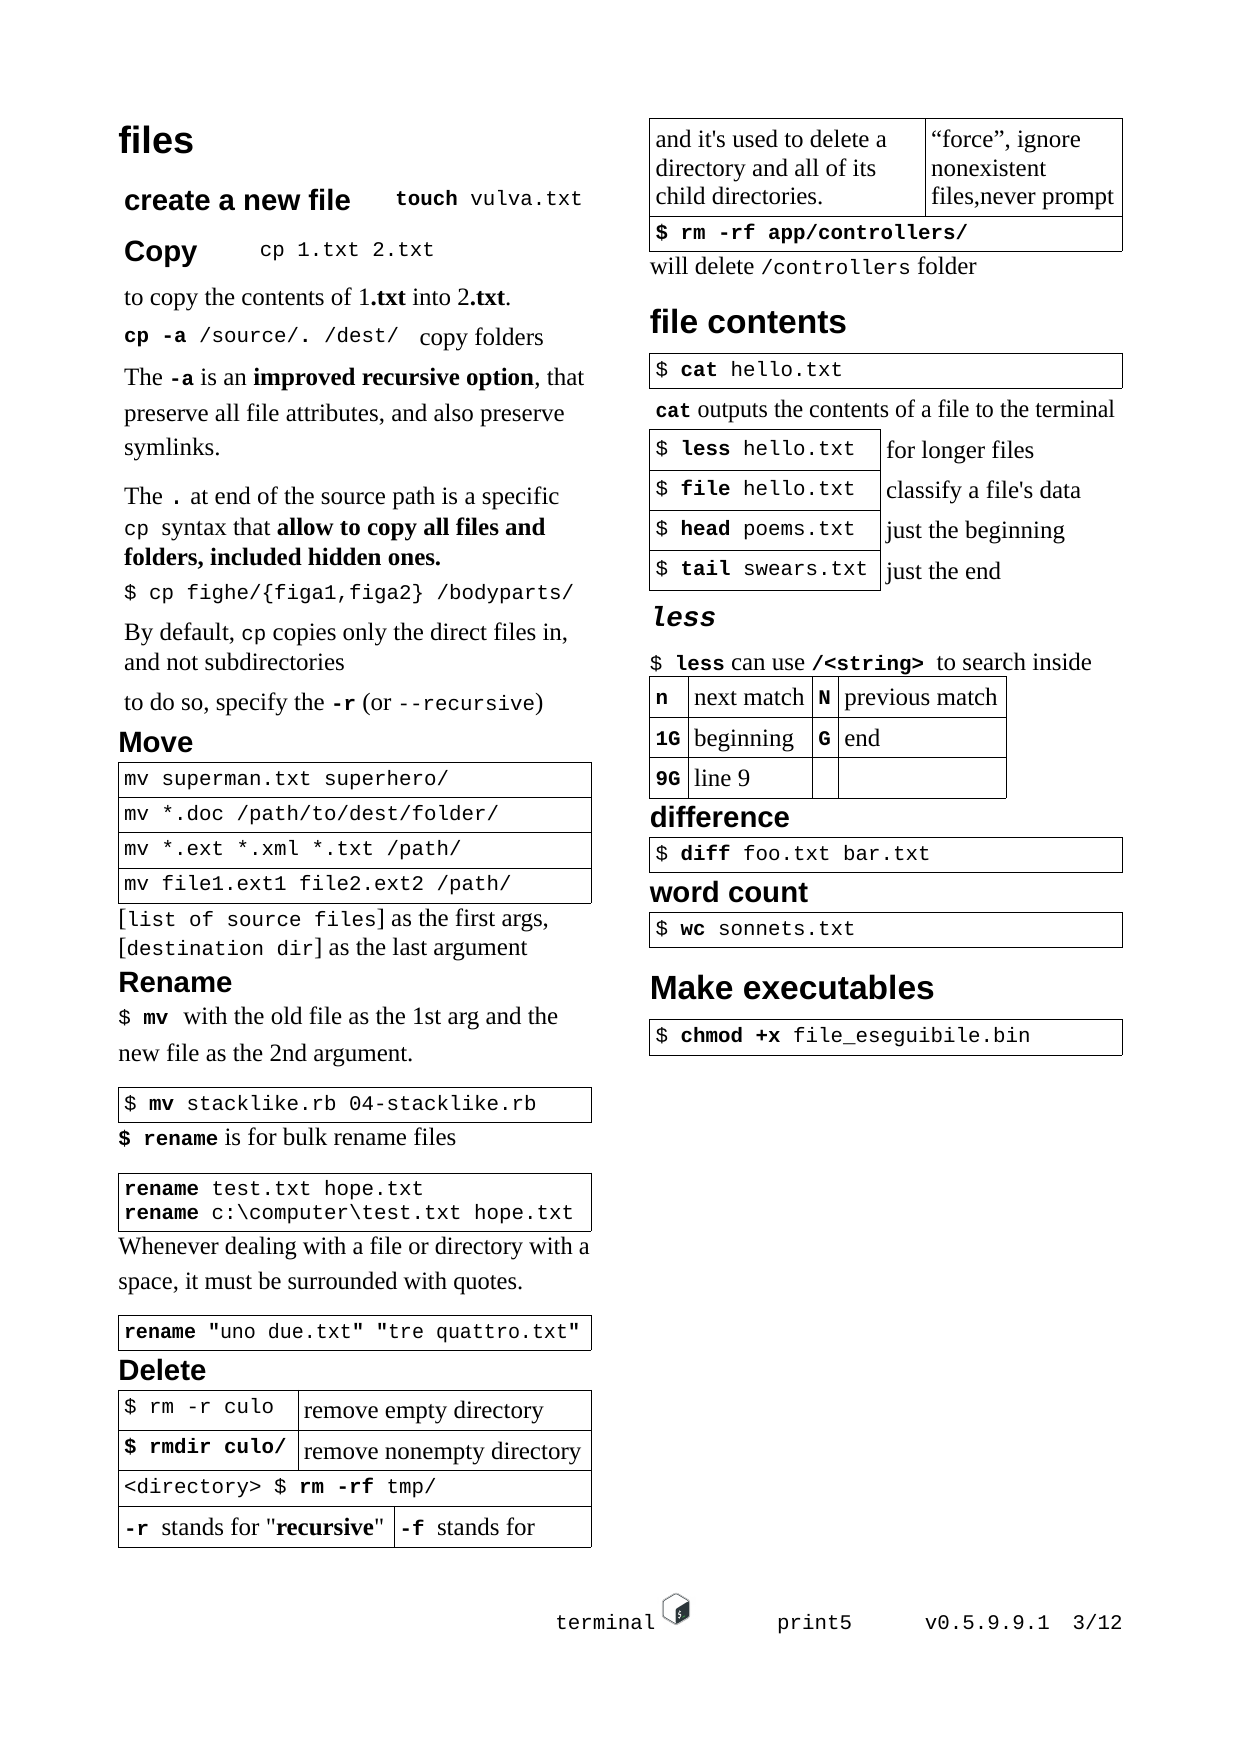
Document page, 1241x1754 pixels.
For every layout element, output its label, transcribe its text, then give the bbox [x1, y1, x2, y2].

table_header $ diff foo.txt bar.txt [650, 838, 1122, 872]
table_header mv superman.txt superhero/ [119, 763, 591, 797]
table_cell $ cp fighe/{figa1,figa2} /bodyparts/ [118, 576, 591, 611]
table_cell just the end [881, 550, 1122, 590]
table_cell to do so, specify the -r (or --recursive) [118, 681, 591, 722]
subtitle word count [649, 875, 1122, 909]
subtitle Delete [118, 1353, 591, 1387]
table_header n [650, 677, 688, 717]
table_cell G [813, 718, 838, 757]
table_cell copy folders [414, 317, 591, 357]
table_cell remove nonempty directory [299, 1431, 591, 1470]
table_cell classify a file's data [881, 470, 1122, 510]
table_cell just the beginning [881, 510, 1122, 550]
table_header N [813, 677, 838, 717]
subtitle files [118, 118, 591, 162]
subtitle Rename [118, 965, 591, 998]
table_cell 1G [650, 718, 688, 757]
text $ less can use /<string> to search inside [649, 647, 1122, 676]
subtitle Make executables [649, 968, 1122, 1007]
text will delete /controllers folder [649, 252, 1122, 281]
table_header $ cat hello.txt [650, 354, 1122, 388]
table_header previous match [839, 677, 1006, 717]
table_cell By default, cp copies only the direct files in, and not subdirectories [118, 611, 591, 681]
table_cell line 9 [689, 758, 812, 797]
table_header -f stands for [395, 1507, 591, 1547]
table_header next match [689, 677, 812, 717]
table_header $ rm -r culo [119, 1391, 298, 1430]
table_cell mv file1.ext1 file2.ext2 /path/ [119, 869, 591, 903]
table_cell 9G [650, 758, 688, 797]
table_cell <directory> $ rm -rf tmp/ [119, 1471, 591, 1506]
table_cell to copy the contents of 1.txt into 2.txt. [118, 276, 591, 317]
text $ rename is for bulk rename files [118, 1123, 591, 1152]
table_cell mv *.ext *.xml *.txt /path/ [119, 833, 591, 867]
table_cell $ rm -rf app/controllers/ [650, 217, 1122, 251]
table_cell cat outputs the contents of a file to the terminal [650, 389, 1122, 429]
table_cell mv *.doc /path/to/dest/folder/ [119, 798, 591, 832]
table_cell [813, 758, 838, 797]
table_cell $ file hello.txt [650, 471, 880, 510]
table_header -r stands for "recursive" [119, 1507, 394, 1547]
subtitle file contents [649, 302, 1122, 340]
table_cell $ tail swears.txt [650, 551, 880, 590]
table_cell Copy [118, 225, 254, 276]
subtitle difference [649, 800, 1122, 834]
table_cell for longer files [881, 429, 1122, 469]
text Whenever dealing with a file or directory with a space, it must be surrounded with quotes. [118, 1232, 591, 1294]
table_cell cp -a /source/. /dest/ [118, 317, 413, 357]
table_cell beginning [689, 718, 812, 757]
table_header “force”, ignore nonexistent files,never prompt [926, 119, 1122, 216]
table_header create a new file [118, 174, 389, 225]
subtitle less [649, 603, 1122, 634]
table_cell cp 1.txt 2.txt [254, 225, 591, 276]
table_header and it's used to delete a directory and all of its child directories. [650, 119, 925, 216]
text [list of source files] as the first args, [destination dir] as the last argument [118, 904, 591, 962]
table_header remove empty directory [299, 1391, 591, 1430]
table_cell end [839, 718, 1006, 757]
table_cell $ less hello.txt [650, 430, 880, 469]
text $ mv with the old file as the 1st arg and the new file as the 2nd argument. [118, 1001, 591, 1067]
table_cell [839, 758, 1006, 797]
picture [655, 1588, 697, 1630]
table_header $ chmod +x file_eseguibile.bin [650, 1020, 1122, 1054]
table_cell $ head poems.txt [650, 511, 880, 550]
table_header touch vulva.txt [390, 174, 591, 225]
table_header $ wc sonnets.txt [650, 913, 1122, 947]
subtitle Move [118, 725, 591, 759]
table_header rename "uno due.txt" "tre quattro.txt" [119, 1316, 591, 1350]
table_header rename test.txt hope.txt rename c:\computer\test.txt hope.txt [119, 1174, 591, 1231]
table_header $ mv stacklike.rb 04-stacklike.rb [119, 1088, 591, 1122]
table_cell The -a is an improved recursive option, that preserve all file attributes, and also preserve symlinks. The . at end of the source path is a specific cp syntax that allow to copy all files and folders, included hidden ones. [118, 357, 591, 576]
table_cell $ rmdir culo/ [119, 1431, 298, 1470]
